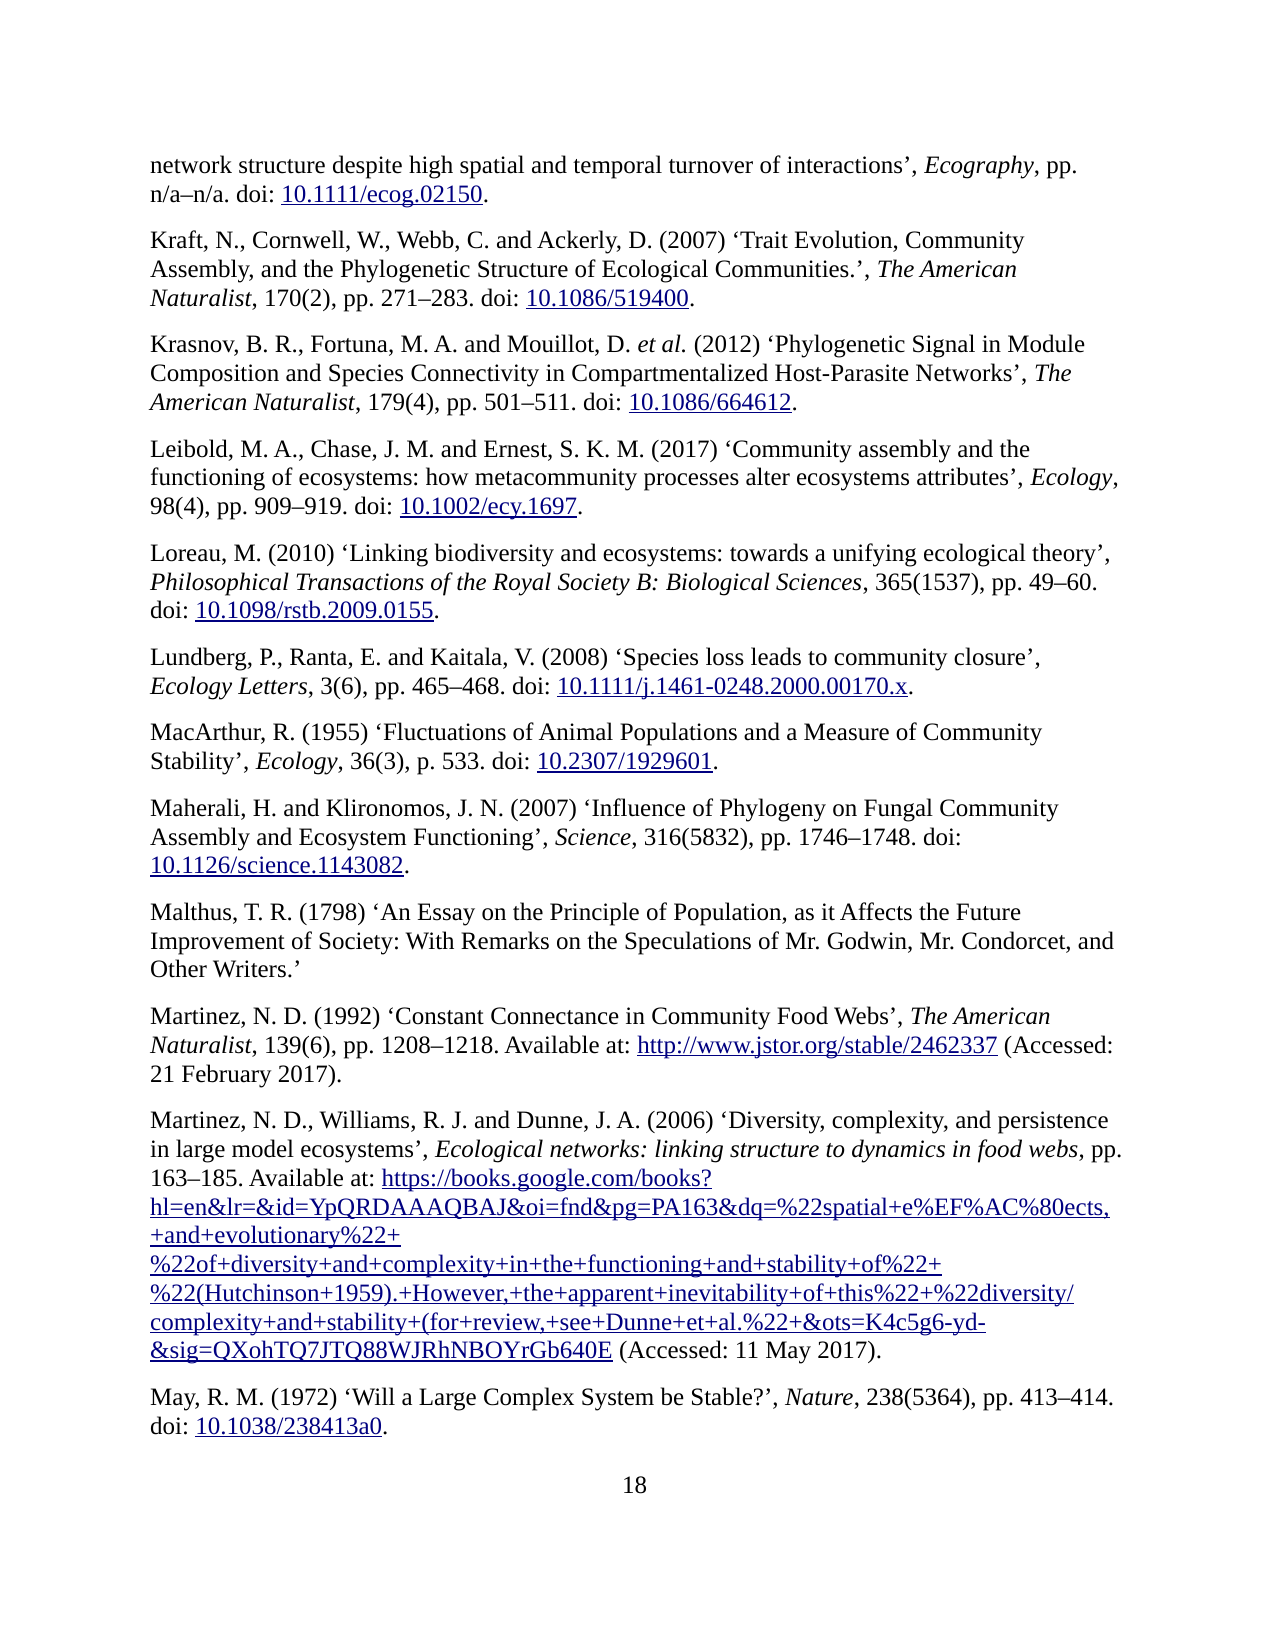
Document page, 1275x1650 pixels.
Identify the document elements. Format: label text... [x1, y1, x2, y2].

text Maherali, H. and Klironomos, J. N. (2007) ‘Influence of Phylogeny on Fungal Community Assembly and Ecosystem Functioning’, Science, 316(5832), pp. 1746–1748. doi: 10.1126/science.1143082. [150, 793, 1125, 879]
text Martinez, N. D. (1992) ‘Constant Connectance in Community Food Webs’, The American Naturalist, 139(6), pp. 1208–1218. Available at: http://www.jstor.org/stable/2462337 (Accessed: 21 February 2017). [150, 1001, 1125, 1087]
text Martinez, N. D., Williams, R. J. and Dunne, J. A. (2006) ‘Diversity, complexity, and persistence in large model ecosystems’, Ecological networks: linking structure to dynamics in food webs, pp. 163–185. Available at: https://books.google.com/books?hl=en&lr=&id=YpQRDAAAQBAJ&oi=fnd&pg=PA163&dq=%22spatial+e%EF%AC%80ects,+and+evolutionary%22+%22of+diversity+and+complexity+in+the+functioning+and+stability+of%22+%22(Hutchinson+1959).+However,+the+apparent+inevitability+of+this%22+%22diversity/complexity+and+stability+(for+review,+see+Dunne+et+al.%22+&ots=K4c5g6-yd-&sig=QXohTQ7JTQ88WJRhNBOYrGb640E (Accessed: 11 May 2017). [150, 1105, 1125, 1364]
text Loreau, M. (2010) ‘Linking biodiversity and ecosystems: towards a unifying ecological theory’, Philosophical Transactions of the Royal Society B: Biological Sciences, 365(1537), pp. 49–60. doi: 10.1098/rstb.2009.0155. [150, 538, 1125, 624]
text network structure despite high spatial and temporal turnover of interactions’, Ecography, pp. n/a–n/a. doi: 10.1111/ecog.02150. [150, 150, 1125, 207]
text May, R. M. (1972) ‘Will a Large Complex System be Stable?’, Nature, 238(5364), pp. 413–414. doi: 10.1038/238413a0. [150, 1382, 1125, 1439]
text Kraft, N., Cornwell, W., Webb, C. and Ackerly, D. (2007) ‘Trait Evolution, Community Assembly, and the Phylogenetic Structure of Ecological Communities.’, The American Naturalist, 170(2), pp. 271–283. doi: 10.1086/519400. [150, 225, 1125, 312]
text Lundberg, P., Ranta, E. and Kaitala, V. (2008) ‘Species loss leads to community closure’, Ecology Letters, 3(6), pp. 465–468. doi: 10.1111/j.1461-0248.2000.00170.x. [150, 642, 1125, 699]
text Malthus, T. R. (1798) ‘An Essay on the Principle of Population, as it Affects the Future Improvement of Society: With Remarks on the Speculations of Mr. Godwin, Mr. Condorcet, and Other Writers.’ [150, 897, 1125, 983]
text Krasnov, B. R., Fortuna, M. A. and Mouillot, D. et al. (2012) ‘Phylogenetic Signal in Module Composition and Species Connectivity in Compartmentalized Host-Parasite Networks’, The American Naturalist, 179(4), pp. 501–511. doi: 10.1086/664612. [150, 329, 1125, 416]
text MacArthur, R. (1955) ‘Fluctuations of Animal Populations and a Measure of Community Stability’, Ecology, 36(3), p. 533. doi: 10.2307/1929601. [150, 717, 1125, 775]
text Leibold, M. A., Chase, J. M. and Ernest, S. K. M. (2017) ‘Community assembly and the functioning of ecosystems: how metacommunity processes alter ecosystems attributes’, Ecology, 98(4), pp. 909–919. doi: 10.1002/ecy.1697. [150, 434, 1125, 520]
